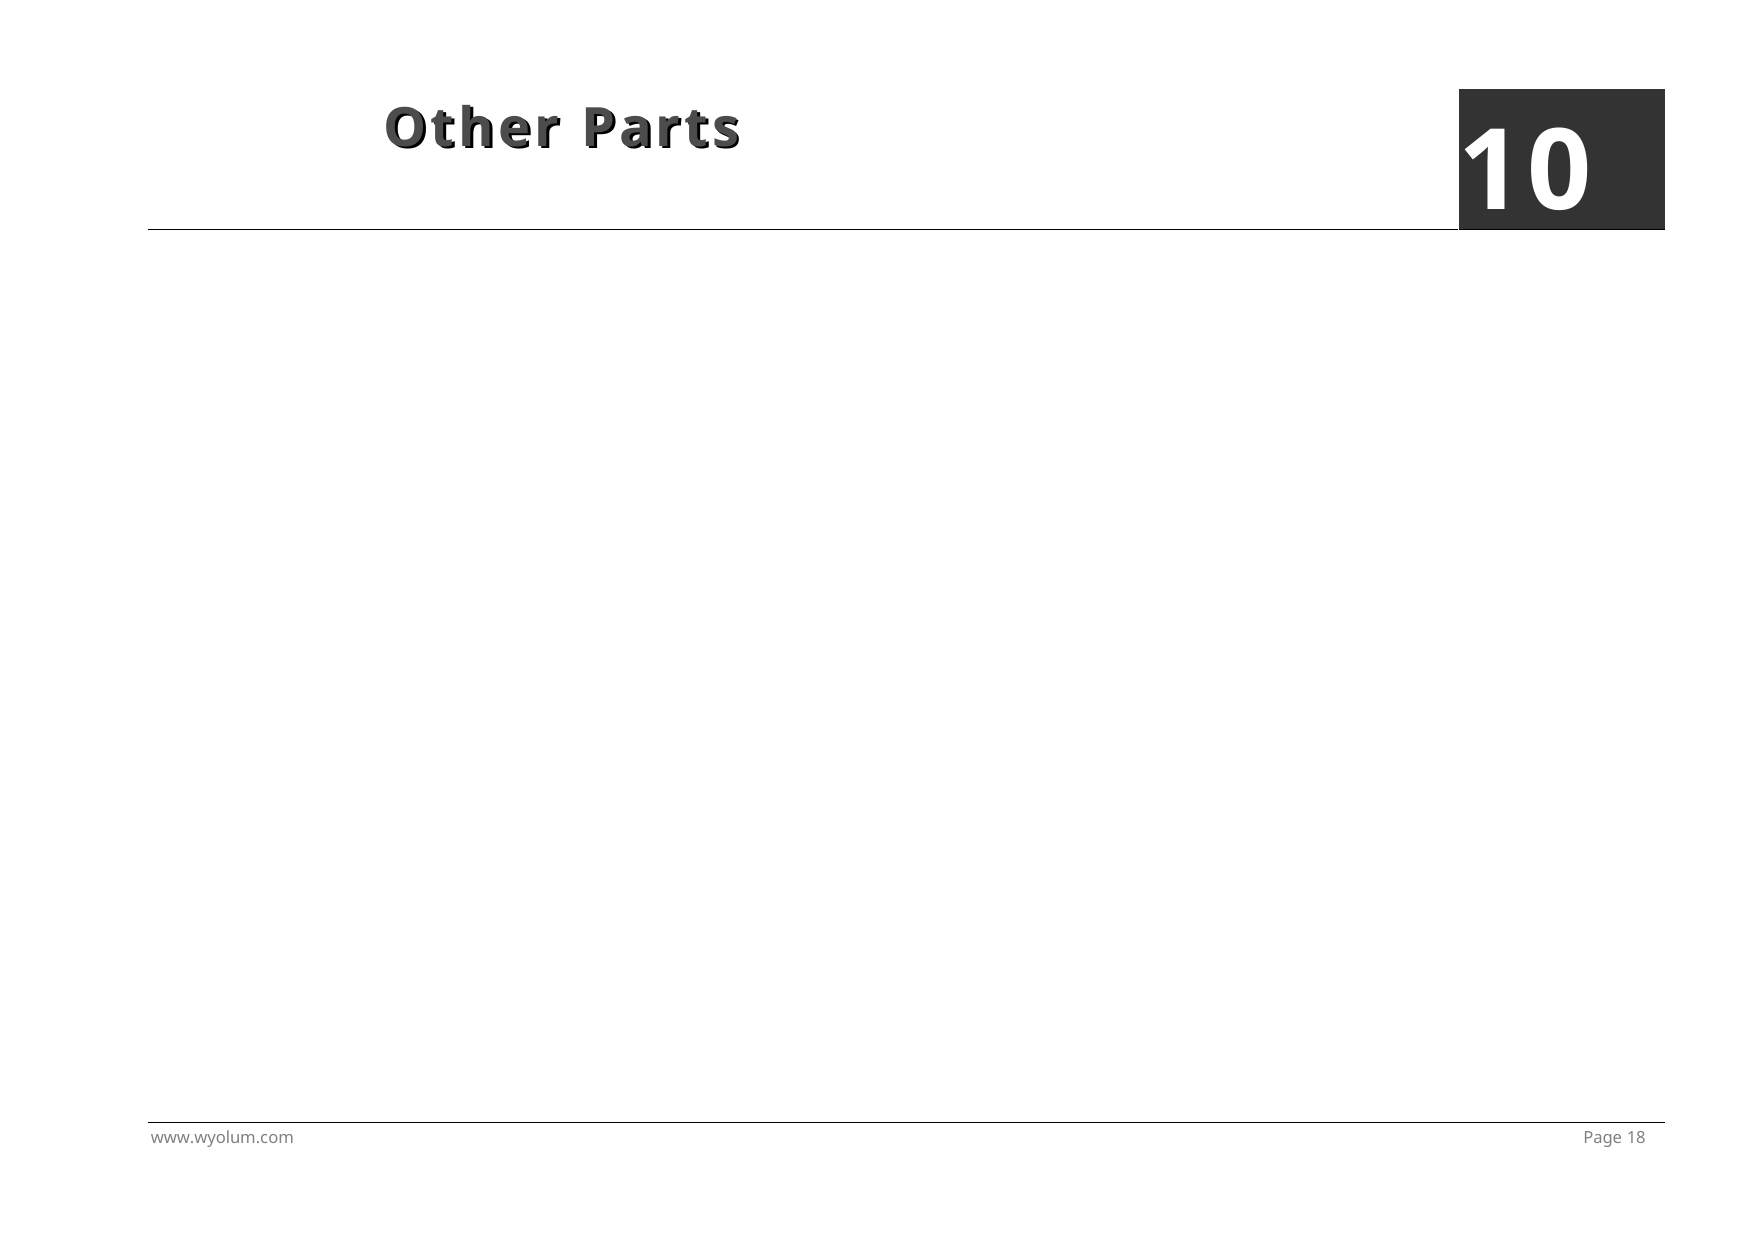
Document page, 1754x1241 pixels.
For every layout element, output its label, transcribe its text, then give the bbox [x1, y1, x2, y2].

table_header [148, 89, 354, 183]
table_header 10 [1459, 89, 1665, 229]
table_header Other Parts [354, 89, 1458, 183]
table_cell [354, 183, 1458, 229]
table_cell [148, 183, 354, 229]
